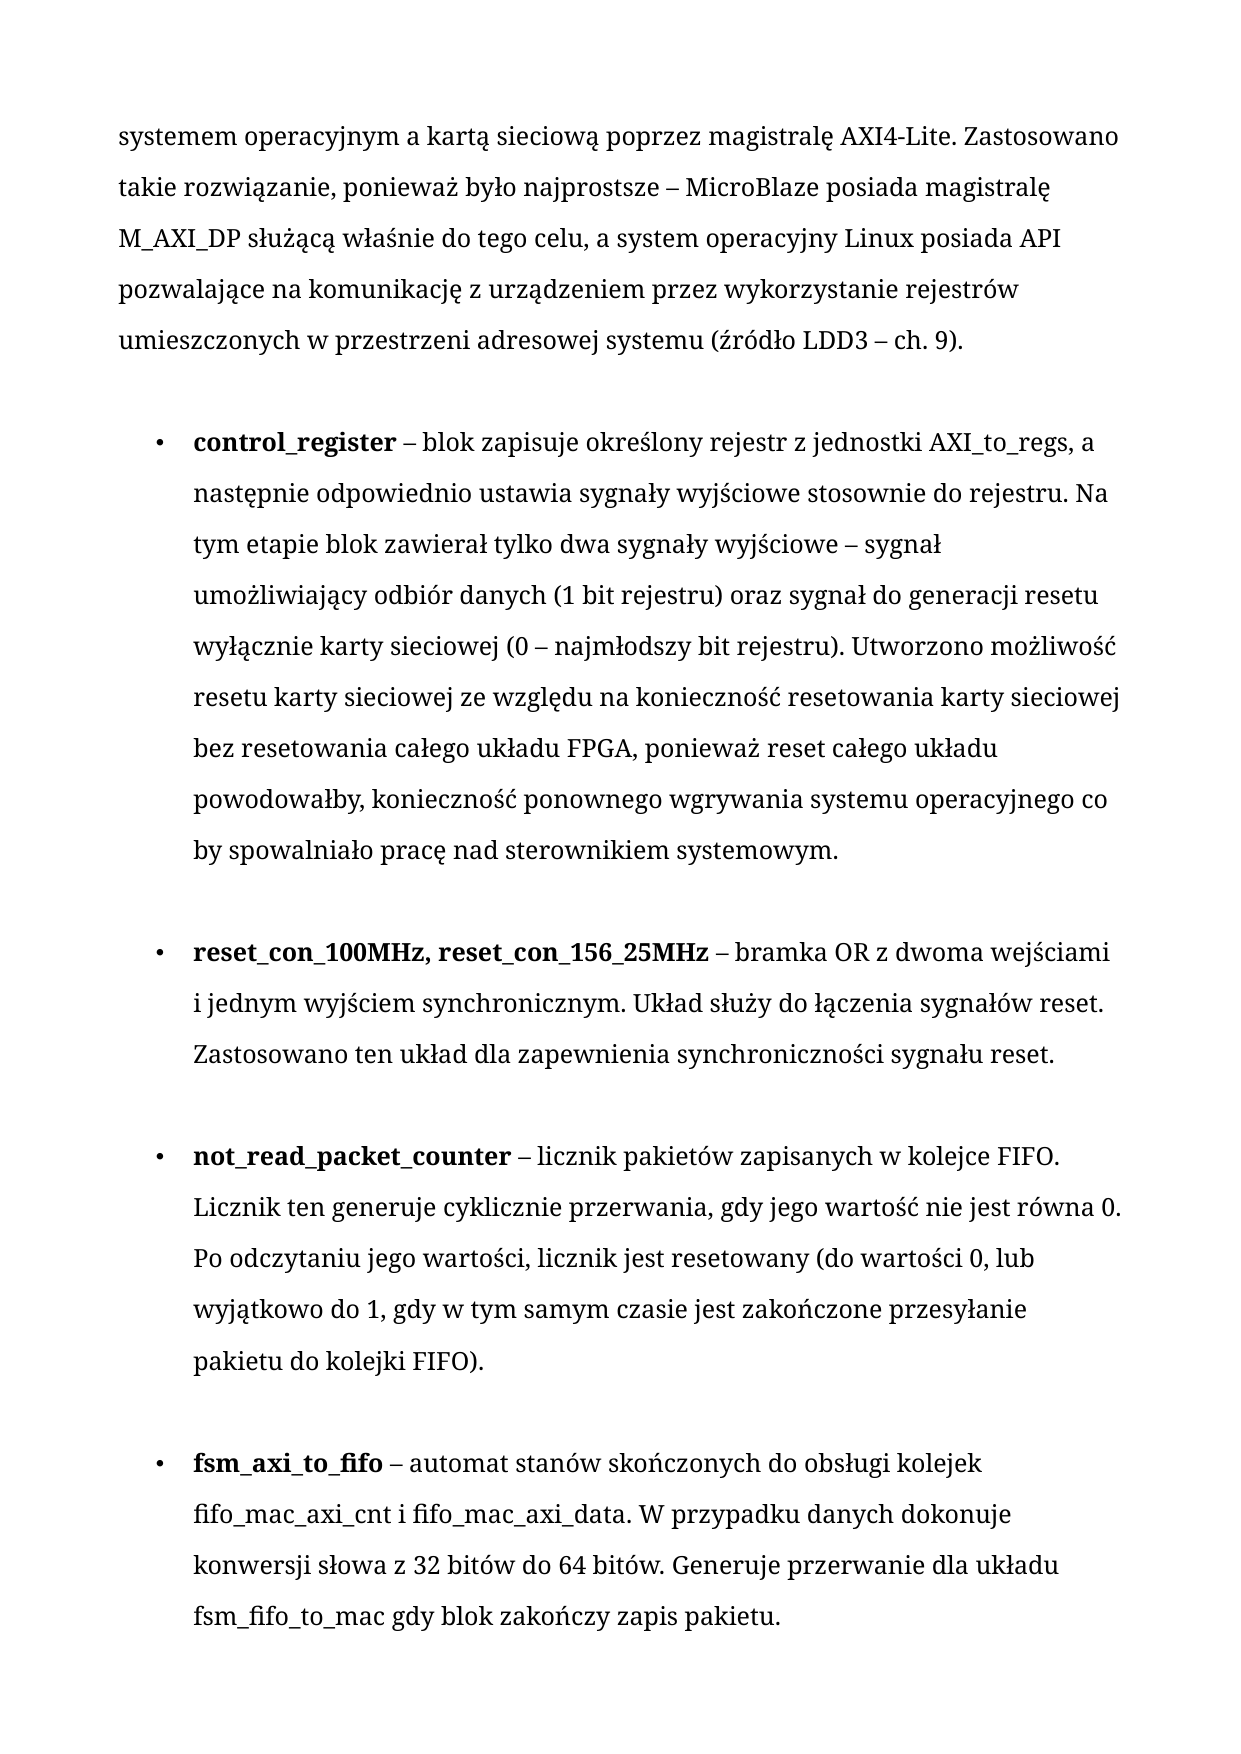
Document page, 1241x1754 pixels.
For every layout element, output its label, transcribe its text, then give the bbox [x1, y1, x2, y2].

list not_read_packet_counter – licznik pakietów zapisanych w kolejce FIFO. Licznik ten generuje cyklicznie przerwania, gdy jego wartość nie jest równa 0. Po odczytaniu jego wartości, licznik jest resetowany (do wartości 0, lub wyjątkowo do 1, gdy w tym samym czasie jest zakończone przesyłanie pakietu do kolejki FIFO). [156, 1139, 1122, 1377]
list fsm_axi_to_fifo – automat stanów skończonych do obsługi kolejek fifo_mac_axi_cnt i fifo_mac_axi_data. W przypadku danych dokonuje konwersji słowa z 32 bitów do 64 bitów. Generuje przerwanie dla układu fsm_fifo_to_mac gdy blok zakończy zapis pakietu. [156, 1445, 1122, 1632]
text systemem operacyjnym a kartą sieciową poprzez magistralę AXI4-Lite. Zastosowano takie rozwiązanie, ponieważ było najprostsze – MicroBlaze posiada magistralę M_AXI_DP służącą właśnie do tego celu, a system operacyjny Linux posiada API pozwalające na komunikację z urządzeniem przez wykorzystanie rejestrów umieszczonych w przestrzeni adresowej systemu (źródło LDD3 – ch. 9). [118, 118, 1122, 356]
list control_register – blok zapisuje określony rejestr z jednostki AXI_to_regs, a następnie odpowiednio ustawia sygnały wyjściowe stosownie do rejestru. Na tym etapie blok zawierał tylko dwa sygnały wyjściowe – sygnał umożliwiający odbiór danych (1 bit rejestru) oraz sygnał do generacji resetu wyłącznie karty sieciowej (0 – najmłodszy bit rejestru). Utworzono możliwość resetu karty sieciowej ze względu na konieczność resetowania karty sieciowej bez resetowania całego układu FPGA, ponieważ reset całego układu powodowałby, konieczność ponownego wgrywania systemu operacyjnego co by spowalniało pracę nad sterownikiem systemowym. [156, 424, 1122, 867]
list reset_con_100MHz, reset_con_156_25MHz – bramka OR z dwoma wejściami i jednym wyjściem synchronicznym. Układ służy do łączenia sygnałów reset. Zastosowano ten układ dla zapewnienia synchroniczności sygnału reset. [156, 935, 1122, 1071]
